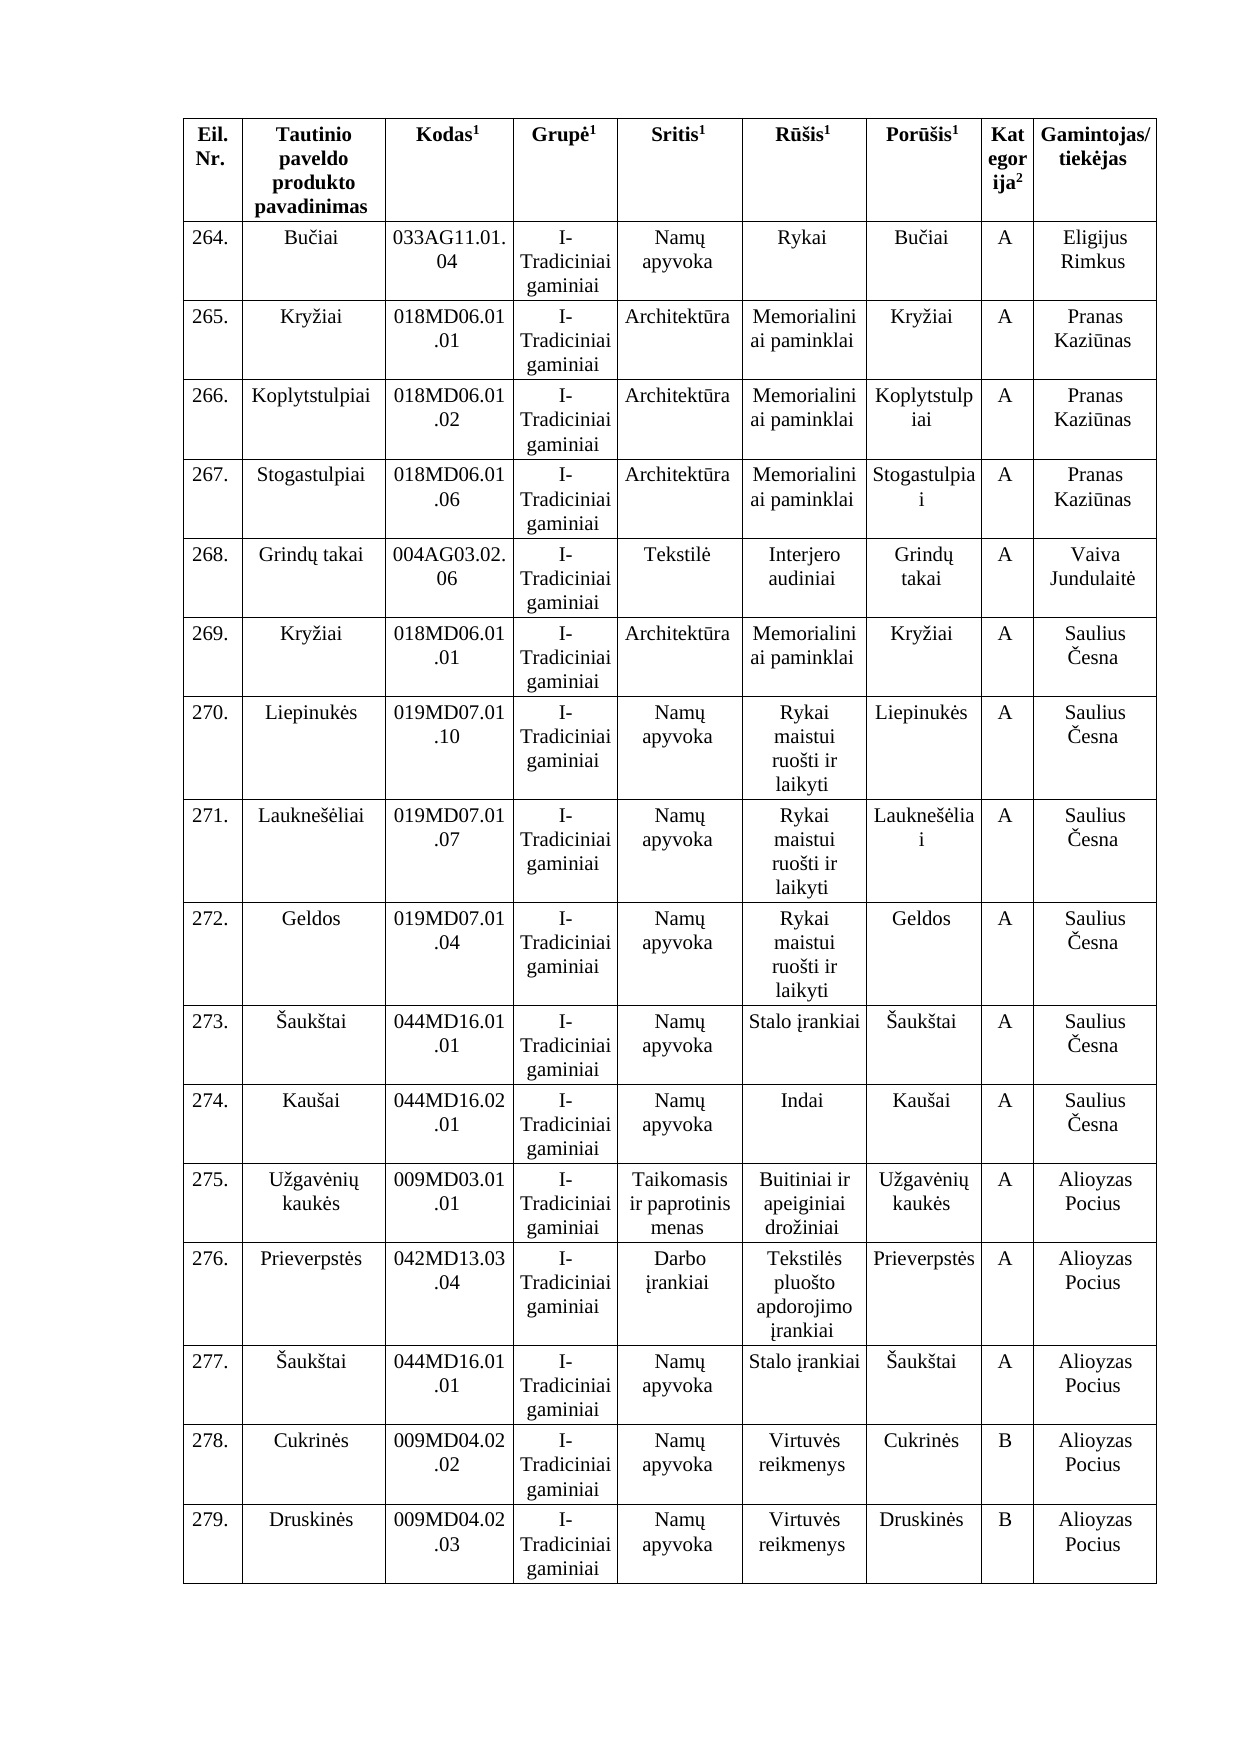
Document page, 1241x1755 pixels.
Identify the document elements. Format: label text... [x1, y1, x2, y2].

table_cell Druskinės [243, 1505, 385, 1582]
table_cell I-Tradiciniai gaminiai [514, 1425, 617, 1503]
table_cell A [982, 380, 1033, 458]
table_cell Prieverpstės [867, 1243, 981, 1345]
table_cell Alioyzas Pocius [1034, 1164, 1156, 1242]
table_cell Architektūra [618, 618, 742, 696]
table_cell Prieverpstės [243, 1243, 385, 1345]
table_cell I-Tradiciniai gaminiai [514, 1243, 617, 1345]
table_header Rūšis1 [743, 119, 866, 221]
table_cell Tekstilė [618, 539, 742, 617]
table_cell Namų apyvoka [618, 1505, 742, 1582]
table_cell 275. [184, 1164, 242, 1242]
table_cell Memorialiniai paminklai [743, 460, 866, 537]
table_cell Architektūra [618, 380, 742, 458]
table_cell Stalo įrankiai [743, 1006, 866, 1084]
table_cell Buitiniai ir apeiginiai drožiniai [743, 1164, 866, 1242]
table_cell Saulius Česna [1034, 800, 1156, 902]
table_cell I-Tradiciniai gaminiai [514, 1505, 617, 1582]
table_cell Liepinukės [867, 697, 981, 799]
table_cell Lauknešėliai [243, 800, 385, 902]
table_cell Memorialiniai paminklai [743, 380, 866, 458]
table_cell I-Tradiciniai gaminiai [514, 1006, 617, 1084]
table_cell A [982, 1243, 1033, 1345]
table_cell I-Tradiciniai gaminiai [514, 380, 617, 458]
table_cell 276. [184, 1243, 242, 1345]
table_cell I-Tradiciniai gaminiai [514, 1346, 617, 1424]
table_cell Kaušai [243, 1085, 385, 1163]
table_cell I-Tradiciniai gaminiai [514, 903, 617, 1005]
table_cell 018MD06.01.01 [386, 301, 513, 379]
table_cell 269. [184, 618, 242, 696]
table_cell Architektūra [618, 460, 742, 537]
table_cell Namų apyvoka [618, 800, 742, 902]
table_cell Memorialiniai paminklai [743, 618, 866, 696]
table_cell A [982, 697, 1033, 799]
table_cell 278. [184, 1425, 242, 1503]
table_header Gamintojas/ tiekėjas [1034, 119, 1156, 221]
table_cell 042MD13.03.04 [386, 1243, 513, 1345]
table_cell Cukrinės [243, 1425, 385, 1503]
table_cell Šaukštai [243, 1006, 385, 1084]
table_cell A [982, 222, 1033, 300]
table_cell Lauknešėliai [867, 800, 981, 902]
table_cell Alioyzas Pocius [1034, 1425, 1156, 1503]
table_cell 004AG03.02.06 [386, 539, 513, 617]
table_cell Eligijus Rimkus [1034, 222, 1156, 300]
table_cell Namų apyvoka [618, 1006, 742, 1084]
table_cell Tekstilės pluošto apdorojimo įrankiai [743, 1243, 866, 1345]
table_cell I-Tradiciniai gaminiai [514, 697, 617, 799]
table_cell 265. [184, 301, 242, 379]
table_cell A [982, 903, 1033, 1005]
table_cell I-Tradiciniai gaminiai [514, 1164, 617, 1242]
table_cell Indai [743, 1085, 866, 1163]
table_cell Saulius Česna [1034, 1006, 1156, 1084]
table_cell Rykai maistui ruošti ir laikyti [743, 800, 866, 902]
table_cell A [982, 1085, 1033, 1163]
table_cell Šaukštai [867, 1006, 981, 1084]
table_cell Virtuvės reikmenys [743, 1505, 866, 1582]
table_cell Užgavėnių kaukės [867, 1164, 981, 1242]
table_cell 271. [184, 800, 242, 902]
table_cell 279. [184, 1505, 242, 1582]
table_cell 270. [184, 697, 242, 799]
table_cell A [982, 539, 1033, 617]
table_cell Namų apyvoka [618, 903, 742, 1005]
table_cell Namų apyvoka [618, 222, 742, 300]
table_cell A [982, 1006, 1033, 1084]
table_header Grupė1 [514, 119, 617, 221]
table_cell 019MD07.01.04 [386, 903, 513, 1005]
table_cell 266. [184, 380, 242, 458]
table_cell A [982, 301, 1033, 379]
table_cell 272. [184, 903, 242, 1005]
table_cell Saulius Česna [1034, 1085, 1156, 1163]
table_cell 268. [184, 539, 242, 617]
table_cell Koplytstulpiai [867, 380, 981, 458]
table_cell A [982, 1164, 1033, 1242]
table_cell 044MD16.01.01 [386, 1346, 513, 1424]
table_cell Šaukštai [243, 1346, 385, 1424]
table_cell Saulius Česna [1034, 903, 1156, 1005]
table_cell Namų apyvoka [618, 697, 742, 799]
table_cell Pranas Kaziūnas [1034, 301, 1156, 379]
table_cell Interjero audiniai [743, 539, 866, 617]
table_cell B [982, 1505, 1033, 1582]
table_cell Pranas Kaziūnas [1034, 380, 1156, 458]
table_cell 019MD07.01.07 [386, 800, 513, 902]
table_cell A [982, 460, 1033, 537]
table_header Tautinio paveldo produkto pavadinimas [243, 119, 385, 221]
table_cell 264. [184, 222, 242, 300]
table_cell 044MD16.02.01 [386, 1085, 513, 1163]
table_header Sritis1 [618, 119, 742, 221]
table_header Porūšis1 [867, 119, 981, 221]
table_cell Darbo įrankiai [618, 1243, 742, 1345]
table_cell Šaukštai [867, 1346, 981, 1424]
table_cell I-Tradiciniai gaminiai [514, 618, 617, 696]
table_cell Taikomasis ir paprotinis menas [618, 1164, 742, 1242]
table_cell I-Tradiciniai gaminiai [514, 800, 617, 902]
table_cell Kaušai [867, 1085, 981, 1163]
table_cell Cukrinės [867, 1425, 981, 1503]
table_cell 018MD06.01.02 [386, 380, 513, 458]
table_cell B [982, 1425, 1033, 1503]
table_cell Namų apyvoka [618, 1425, 742, 1503]
table_header Kategorija2 [982, 119, 1033, 221]
table_cell Alioyzas Pocius [1034, 1505, 1156, 1582]
table_cell Bučiai [867, 222, 981, 300]
table_cell Namų apyvoka [618, 1346, 742, 1424]
table_cell 044MD16.01.01 [386, 1006, 513, 1084]
table_cell 009MD03.01.01 [386, 1164, 513, 1242]
table_cell Vaiva Jundulaitė [1034, 539, 1156, 617]
table_cell 019MD07.01.10 [386, 697, 513, 799]
table_cell Kryžiai [867, 618, 981, 696]
table_cell Kryžiai [867, 301, 981, 379]
table_cell Bučiai [243, 222, 385, 300]
table_cell Geldos [867, 903, 981, 1005]
table_cell Virtuvės reikmenys [743, 1425, 866, 1503]
table_cell 277. [184, 1346, 242, 1424]
table_cell Grindų takai [867, 539, 981, 617]
table_cell Geldos [243, 903, 385, 1005]
table_cell I-Tradiciniai gaminiai [514, 301, 617, 379]
table_cell Rykai maistui ruošti ir laikyti [743, 903, 866, 1005]
table_cell Architektūra [618, 301, 742, 379]
table_cell Kryžiai [243, 301, 385, 379]
table_cell Druskinės [867, 1505, 981, 1582]
table_cell I-Tradiciniai gaminiai [514, 222, 617, 300]
table_cell I-Tradiciniai gaminiai [514, 539, 617, 617]
table_cell Stogastulpiai [867, 460, 981, 537]
table_cell 033AG11.01.04 [386, 222, 513, 300]
table_cell 267. [184, 460, 242, 537]
table_cell Rykai [743, 222, 866, 300]
table_cell 273. [184, 1006, 242, 1084]
table_cell A [982, 1346, 1033, 1424]
table_cell Koplytstulpiai [243, 380, 385, 458]
table_cell A [982, 618, 1033, 696]
table_cell 274. [184, 1085, 242, 1163]
table_cell Pranas Kaziūnas [1034, 460, 1156, 537]
table_cell Alioyzas Pocius [1034, 1243, 1156, 1345]
table_cell Stalo įrankiai [743, 1346, 866, 1424]
table_cell Memorialiniai paminklai [743, 301, 866, 379]
table_cell 009MD04.02.03 [386, 1505, 513, 1582]
table_cell Liepinukės [243, 697, 385, 799]
table_cell 009MD04.02.02 [386, 1425, 513, 1503]
table_cell Grindų takai [243, 539, 385, 617]
table_cell Saulius Česna [1034, 618, 1156, 696]
table_header Kodas1 [386, 119, 513, 221]
table_cell 018MD06.01.01 [386, 618, 513, 696]
table_cell I-Tradiciniai gaminiai [514, 460, 617, 537]
table_cell Namų apyvoka [618, 1085, 742, 1163]
table_cell Kryžiai [243, 618, 385, 696]
table_cell A [982, 800, 1033, 902]
table_cell I-Tradiciniai gaminiai [514, 1085, 617, 1163]
table_cell Saulius Česna [1034, 697, 1156, 799]
table_cell 018MD06.01.06 [386, 460, 513, 537]
table_header Eil. Nr. [184, 119, 242, 221]
table_cell Užgavėnių kaukės [243, 1164, 385, 1242]
table_cell Stogastulpiai [243, 460, 385, 537]
table_cell Rykai maistui ruošti ir laikyti [743, 697, 866, 799]
table_cell Alioyzas Pocius [1034, 1346, 1156, 1424]
